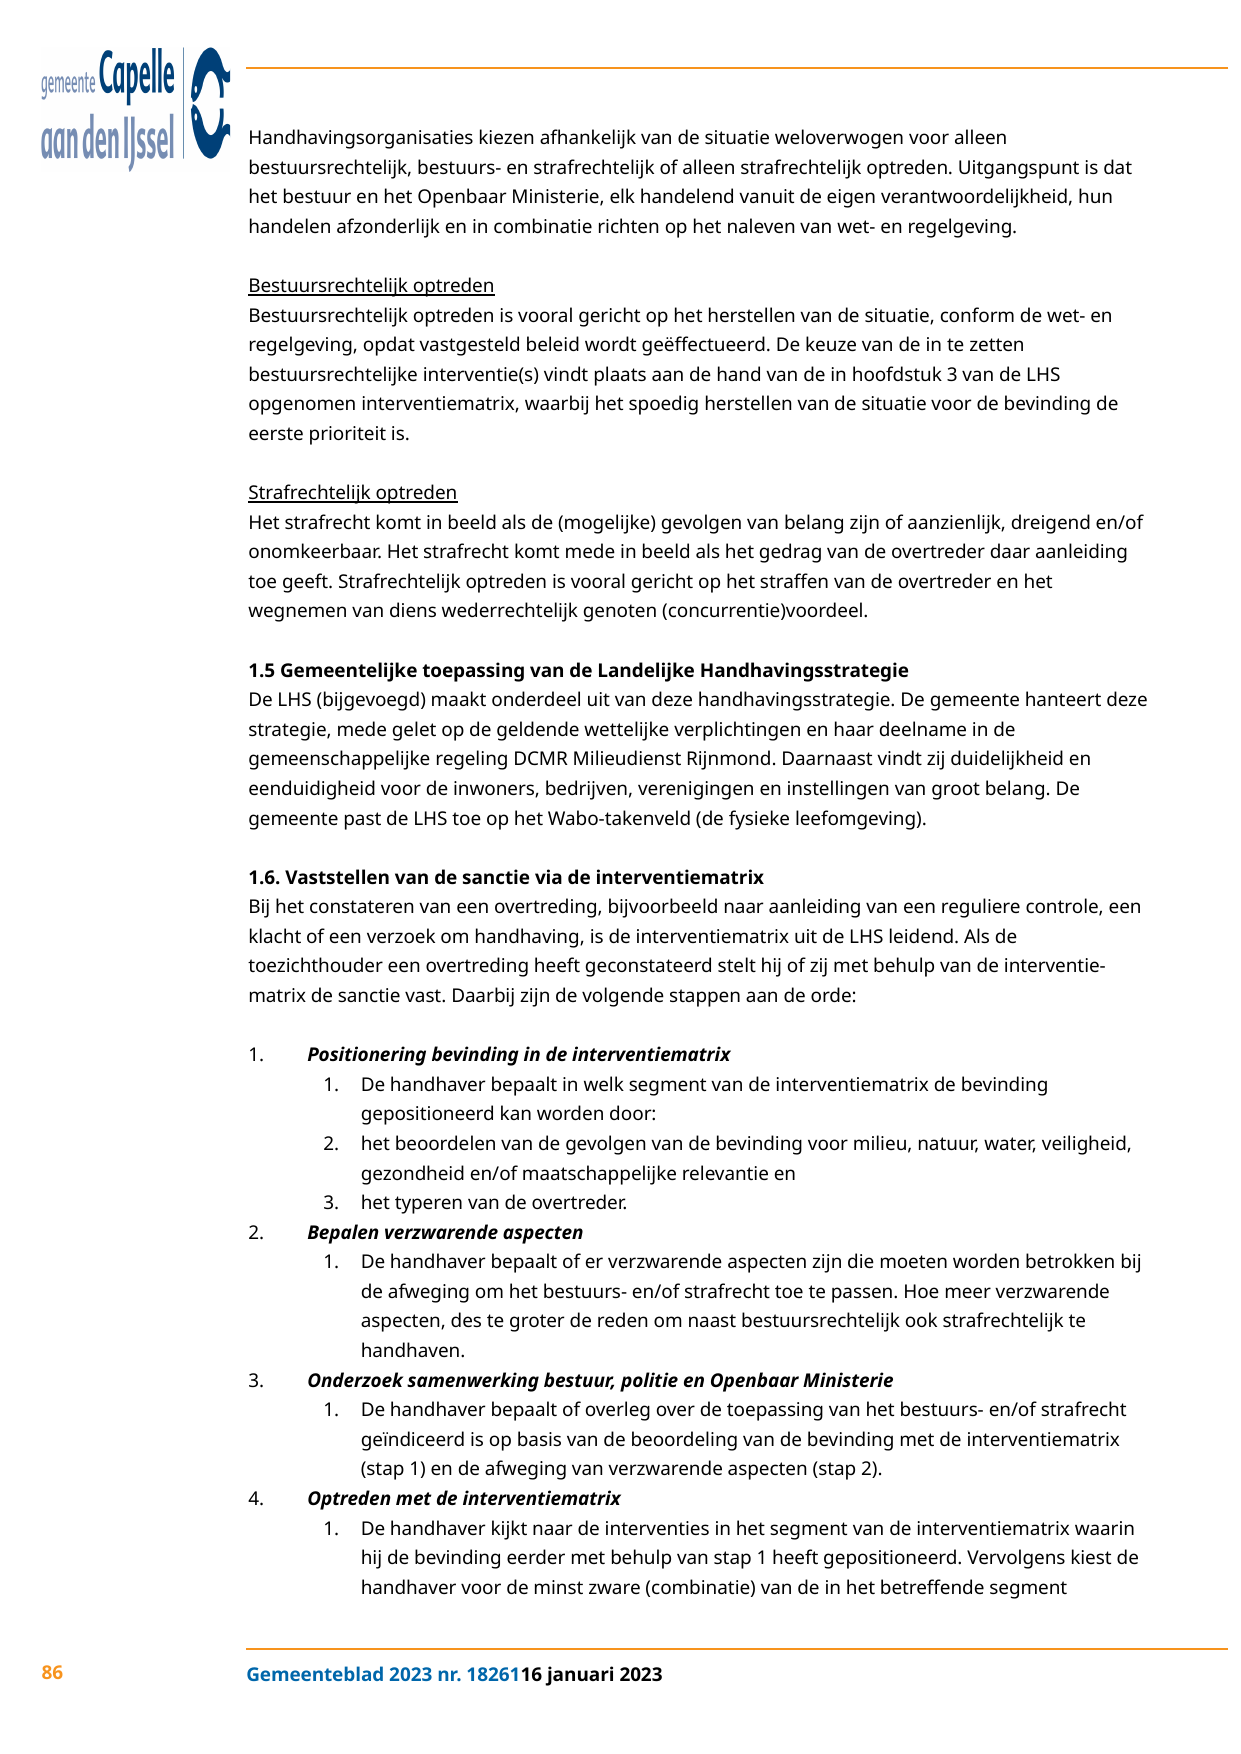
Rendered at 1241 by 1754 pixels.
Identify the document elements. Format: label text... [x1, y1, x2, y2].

text 1.5 Gemeentelijke toepassing van de Landelijke Handhavingsstrategie [248, 657, 1152, 683]
list De handhaver bepaalt of er verzwarende aspecten zijn die moeten worden betrokken bij de afweging om het bestuurs- en/of strafrecht toe te passen. Hoe meer verzwarende aspecten, des te groter de reden om naast bestuursrechtelijk ook strafrechtelijk te handhaven. [323, 1248, 1152, 1363]
text Bestuursrechtelijk optreden is vooral gericht op het herstellen van de situatie, conform de wet- en regelgeving, opdat vastgesteld beleid wordt geëffectueerd. De keuze van de in te zetten bestuursrechtelijke interventie(s) vindt plaats aan de hand van de in hoofdstuk 3 van de LHS opgenomen interventiematrix, waarbij het spoedig herstellen van de situatie voor de bevinding de eerste prioriteit is. [248, 302, 1152, 446]
text Bij het constateren van een overtreding, bijvoorbeeld naar aanleiding van een reguliere controle, een klacht of een verzoek om handhaving, is de interventiematrix uit de LHS leidend. Als de toezichthouder een overtreding heeft geconstateerd stelt hij of zij met behulp van de interventie-matrix de sanctie vast. Daarbij zijn de volgende stappen aan de orde: [248, 893, 1152, 1008]
text 1.6. Vaststellen van de sanctie via de interventiematrix [248, 864, 1152, 890]
list Positionering bevinding in de interventiematrix [248, 1041, 1152, 1067]
list Bepalen verzwarende aspecten [248, 1219, 1152, 1245]
list Optreden met de interventiematrix [248, 1485, 1152, 1511]
picture [41, 47, 231, 172]
list Onderzoek samenwerking bestuur, politie en Openbaar Ministerie [248, 1367, 1152, 1393]
text Het strafrecht komt in beeld als de (mogelijke) gevolgen van belang zijn of aanzienlijk, dreigend en/of onomkeerbaar. Het strafrecht komt mede in beeld als het gedrag van de overtreder daar aanleiding toe geeft. Strafrechtelijk optreden is vooral gericht op het straffen van de overtreder en het wegnemen van diens wederrechtelijk genoten (concurrentie)voordeel. [248, 509, 1152, 623]
text Handhavingsorganisaties kiezen afhankelijk van de situatie weloverwogen voor alleen bestuursrechtelijk, bestuurs- en strafrechtelijk of alleen strafrechtelijk optreden. Uitgangspunt is dat het bestuur en het Openbaar Ministerie, elk handelend vanuit de eigen verantwoordelijkheid, hun handelen afzonderlijk en in combinatie richten op het naleven van wet- en regelgeving. [248, 124, 1152, 239]
text Bestuursrechtelijk optreden [248, 272, 1152, 298]
list De handhaver bepaalt of overleg over de toepassing van het bestuurs- en/of strafrecht geïndiceerd is op basis van de beoordeling van de bevinding met de interventiematrix (stap 1) en de afweging van verzwarende aspecten (stap 2). [323, 1396, 1152, 1481]
list het typeren van de overtreder. [323, 1189, 1152, 1215]
list het beoordelen van de gevolgen van de bevinding voor milieu, natuur, water, veiligheid, gezondheid en/of maatschappelijke relevantie en [323, 1130, 1152, 1186]
list De handhaver bepaalt in welk segment van de interventiematrix de bevinding gepositioneerd kan worden door: [323, 1071, 1152, 1126]
list De handhaver kijkt naar de interventies in het segment van de interventiematrix waarin hij de bevinding eerder met behulp van stap 1 heeft gepositioneerd. Vervolgens kiest de handhaver voor de minst zware (combinatie) van de in het betreffende segment [323, 1515, 1152, 1600]
text De LHS (bijgevoegd) maakt onderdeel uit van deze handhavingsstrategie. De gemeente hanteert deze strategie, mede gelet op de geldende wettelijke verplichtingen en haar deelname in de gemeenschappelijke regeling DCMR Milieudienst Rijnmond. Daarnaast vindt zij duidelijkheid en eenduidigheid voor de inwoners, bedrijven, verenigingen en instellingen van groot belang. De gemeente past de LHS toe op het Wabo-takenveld (de fysieke leefomgeving). [248, 686, 1152, 831]
text Strafrechtelijk optreden [248, 479, 1152, 505]
